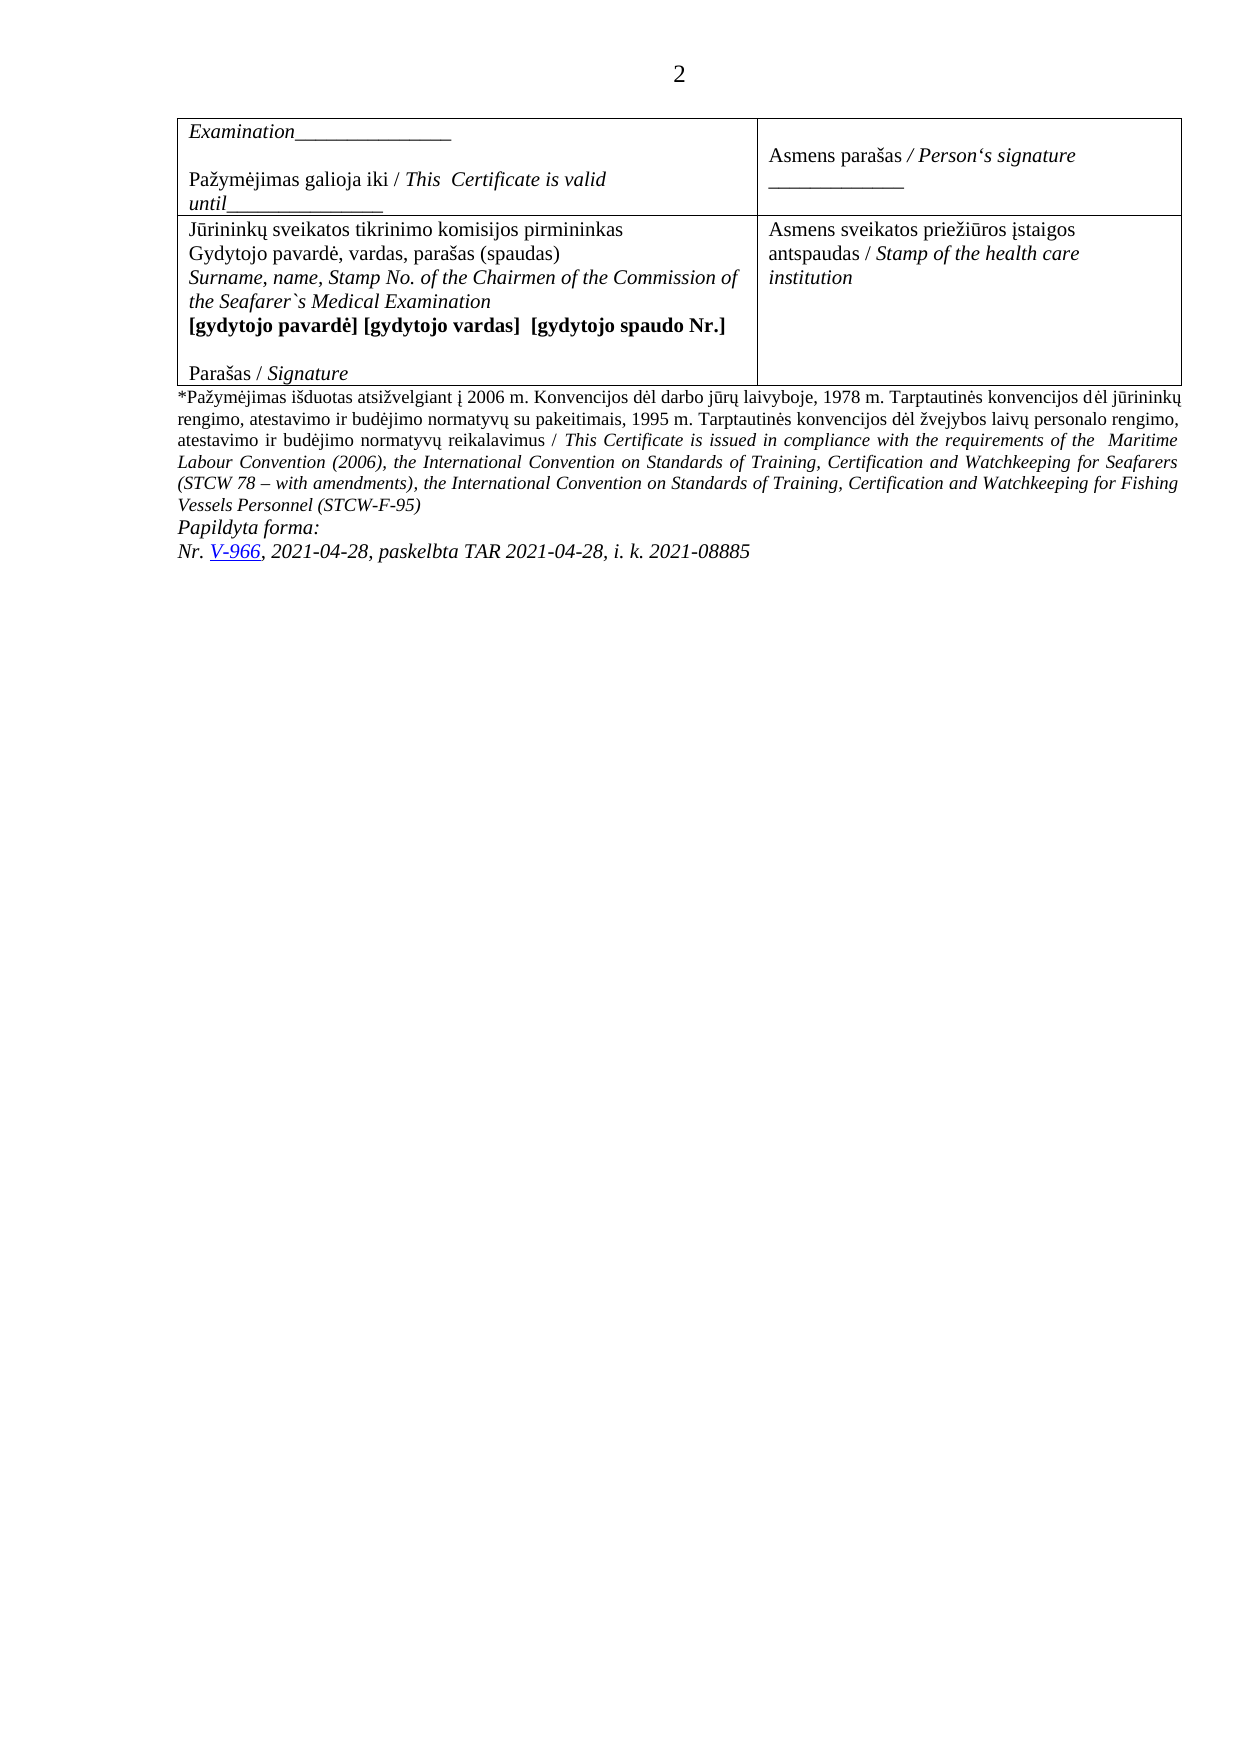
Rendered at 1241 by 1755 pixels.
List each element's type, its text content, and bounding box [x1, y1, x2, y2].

table_cell Examination_______________ Pažymėjimas galioja iki / This Certificate is valid until_______________ [178, 119, 757, 215]
table_cell Asmens parašas / Person‘s signature _____________ [758, 119, 1181, 215]
text *Pažymėjimas išduotas atsižvelgiant į 2006 m. Konvencijos dėl darbo jūrų laivyboje, 1978 m. Tarptautinės konvencijos dėl jūrininkų rengimo, atestavimo ir budėjimo normatyvų su pakeitimais, 1995 m. Tarptautinės konvencijos dėl žvejybos laivų personalo rengimo, atestavimo ir budėjimo normatyvų reikalavimus / This Certificate is issued in compliance with the requirements of the Maritime Labour Convention (2006), the International Convention on Standards of Training, Certification and Watchkeeping for Seafarers (STCW 78 – with amendments), the International Convention on Standards of Training, Certification and Watchkeeping for Fishing Vessels Personnel (STCW-F-95) [177, 386, 1181, 515]
text Nr. V-966, 2021-04-28, paskelbta TAR 2021-04-28, i. k. 2021-08885 [177, 539, 1181, 563]
table_cell Asmens sveikatos priežiūros įstaigos antspaudas / Stamp of the health care institution [758, 216, 1181, 385]
text Papildyta forma: [177, 515, 1181, 539]
table_cell Jūrininkų sveikatos tikrinimo komisijos pirmininkas Gydytojo pavardė, vardas, parašas (spaudas) Surname, name, Stamp No. of the Chairmen of the Commission of the Seafarer`s Medical Examination [gydytojo pavardė] [gydytojo vardas] [gydytojo spaudo Nr.] Parašas / Signature [178, 216, 757, 385]
